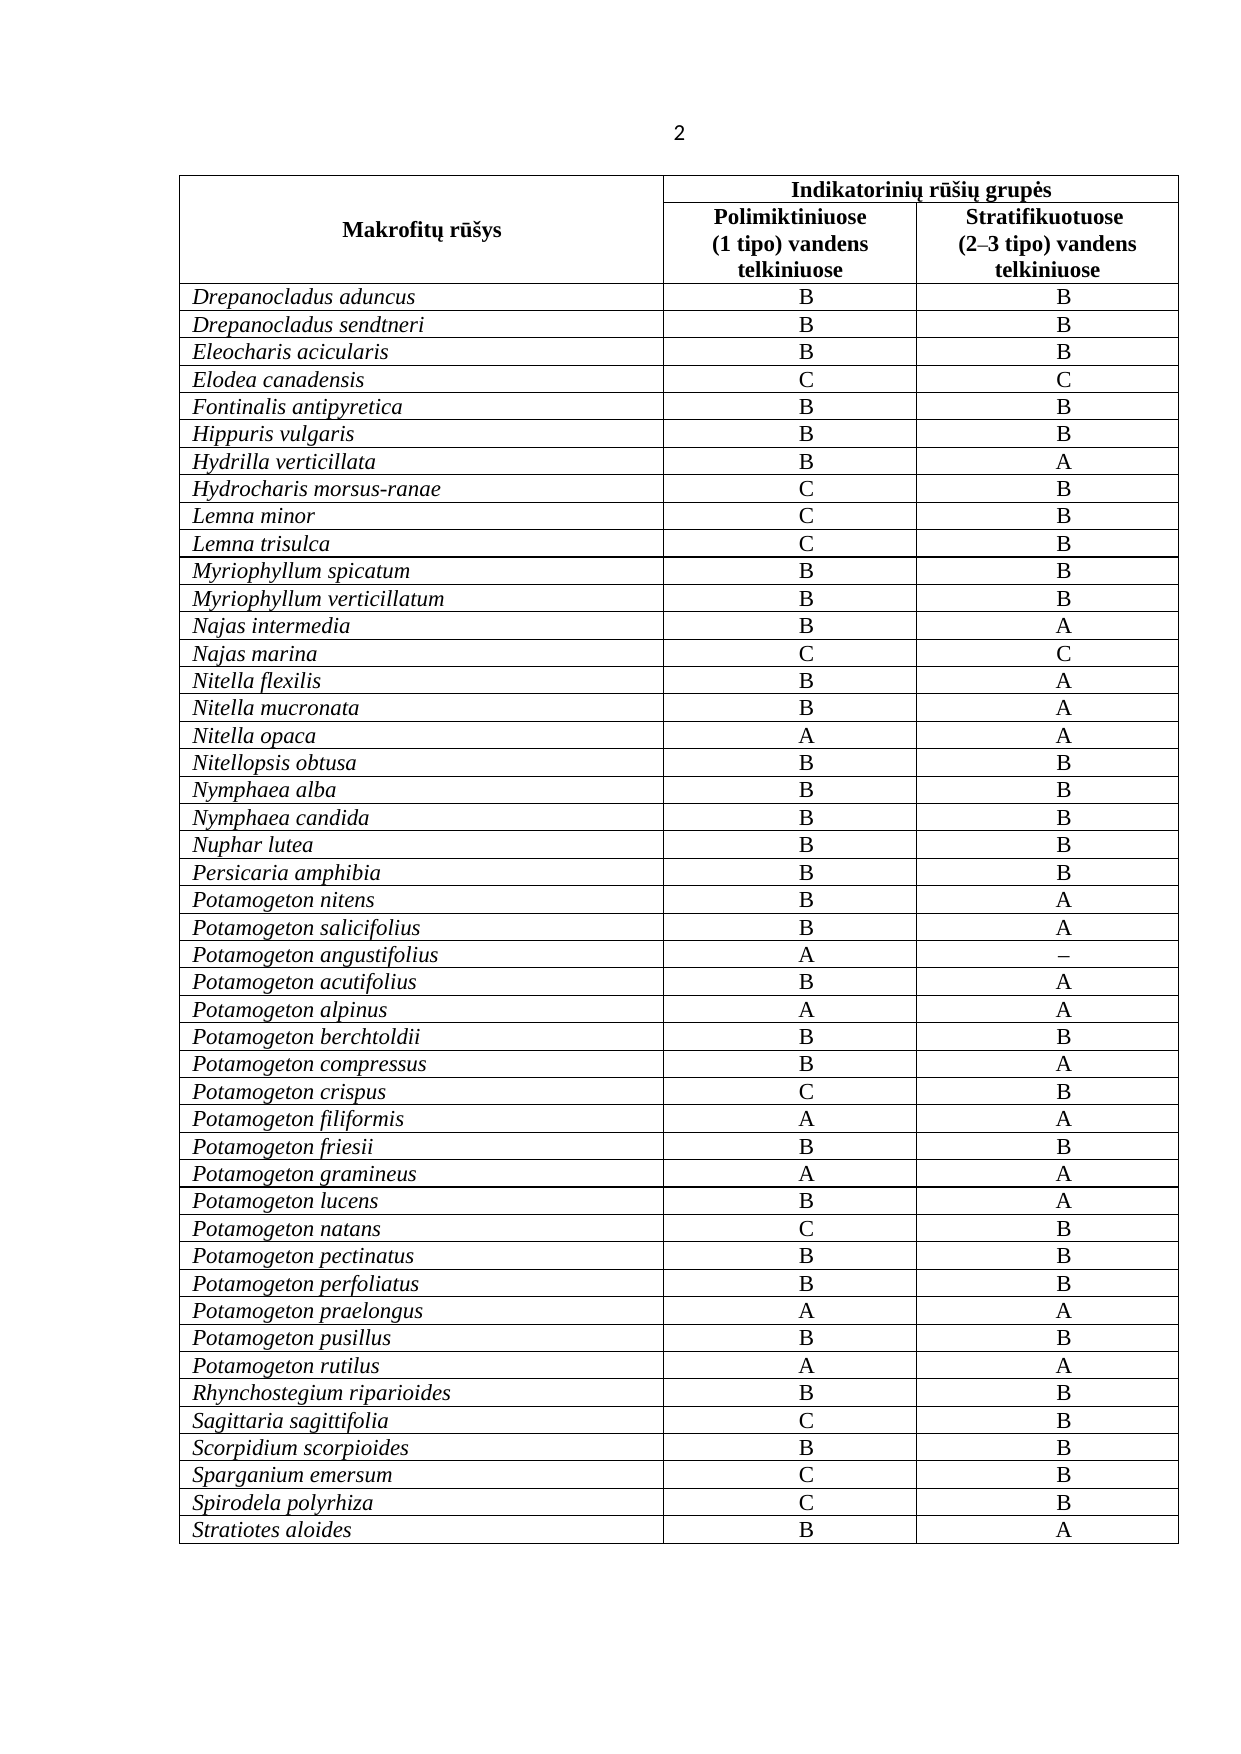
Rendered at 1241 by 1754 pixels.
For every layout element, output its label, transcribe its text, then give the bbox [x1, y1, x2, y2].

table_cell Nitella mucronata [180, 694, 663, 721]
table_cell A [664, 996, 916, 1022]
table_cell – [917, 941, 1178, 967]
table_cell Potamogeton rutilus [180, 1352, 663, 1378]
table_cell B [917, 777, 1178, 803]
table_cell B [917, 1242, 1178, 1269]
table_cell Potamogeton gramineus [180, 1160, 663, 1186]
table_cell A [917, 886, 1178, 912]
table_cell B [664, 311, 916, 337]
table_cell B [664, 1516, 916, 1543]
table_cell C [917, 640, 1178, 666]
table_cell B [664, 1434, 916, 1460]
table_cell B [917, 420, 1178, 447]
table_cell B [917, 1215, 1178, 1241]
table_cell A [917, 1188, 1178, 1214]
table_cell B [917, 1023, 1178, 1049]
table_cell Najas intermedia [180, 612, 663, 638]
table_cell Drepanocladus aduncus [180, 284, 663, 310]
table_cell A [917, 1516, 1178, 1543]
table_cell B [917, 749, 1178, 776]
table_cell B [917, 503, 1178, 529]
table_cell B [917, 1133, 1178, 1159]
table_cell B [664, 338, 916, 364]
table_cell B [917, 338, 1178, 364]
table_cell B [664, 804, 916, 830]
table_cell Spirodela polyrhiza [180, 1489, 663, 1515]
table_cell Polimiktiniuose (1 tipo) vandens telkiniuose [664, 203, 916, 282]
table_cell B [917, 831, 1178, 858]
table_cell Hippuris vulgaris [180, 420, 663, 447]
table_cell Potamogeton lucens [180, 1188, 663, 1214]
table_cell Potamogeton friesii [180, 1133, 663, 1159]
table_cell A [664, 1352, 916, 1378]
table_cell C [664, 530, 916, 556]
table_cell A [917, 996, 1178, 1022]
table_cell Potamogeton angustifolius [180, 941, 663, 967]
table_cell B [917, 1379, 1178, 1406]
table_cell Potamogeton perfoliatus [180, 1270, 663, 1296]
table_cell B [664, 420, 916, 447]
table_cell Nitella opaca [180, 722, 663, 748]
table_header Makrofitų rūšys [180, 176, 663, 282]
table_cell Hydrocharis morsus-ranae [180, 475, 663, 502]
table_cell B [664, 1242, 916, 1269]
table_cell A [917, 694, 1178, 721]
table_cell A [917, 667, 1178, 693]
table_cell C [664, 1078, 916, 1104]
table_cell B [917, 1078, 1178, 1104]
table_cell C [664, 475, 916, 502]
table_cell Lemna trisulca [180, 530, 663, 556]
table_cell Potamogeton praelongus [180, 1297, 663, 1323]
table_cell B [664, 284, 916, 310]
table_cell C [664, 1407, 916, 1433]
table_cell B [664, 831, 916, 858]
table_cell Potamogeton compressus [180, 1051, 663, 1077]
table_cell A [664, 941, 916, 967]
table_cell B [917, 1270, 1178, 1296]
table_cell Lemna minor [180, 503, 663, 529]
table_cell B [664, 393, 916, 419]
table_cell B [664, 1270, 916, 1296]
table_cell B [664, 1023, 916, 1049]
table_cell Nymphaea candida [180, 804, 663, 830]
table_cell B [664, 667, 916, 693]
table_cell Potamogeton salicifolius [180, 914, 663, 940]
table_cell B [917, 859, 1178, 885]
table_cell Potamogeton natans [180, 1215, 663, 1241]
table_cell B [664, 1379, 916, 1406]
table_cell A [917, 1297, 1178, 1323]
table_cell Potamogeton alpinus [180, 996, 663, 1022]
table_cell Drepanocladus sendtneri [180, 311, 663, 337]
table_cell B [917, 558, 1178, 584]
table_cell B [664, 914, 916, 940]
table_cell B [664, 585, 916, 611]
table_cell C [664, 1461, 916, 1488]
table_cell Fontinalis antipyretica [180, 393, 663, 419]
table_cell Rhynchostegium riparioides [180, 1379, 663, 1406]
table_cell Stratifikuotuose (2–3 tipo) vandens telkiniuose [917, 203, 1178, 282]
table_cell Potamogeton berchtoldii [180, 1023, 663, 1049]
table_cell B [664, 558, 916, 584]
table_cell C [664, 503, 916, 529]
table_cell B [664, 448, 916, 474]
table_cell A [917, 1051, 1178, 1077]
table_cell B [917, 475, 1178, 502]
table_cell Potamogeton pusillus [180, 1325, 663, 1351]
table_cell C [664, 1489, 916, 1515]
table_cell B [664, 886, 916, 912]
table_cell A [917, 1352, 1178, 1378]
table_cell A [664, 1297, 916, 1323]
table_cell B [664, 1325, 916, 1351]
table_cell A [664, 1105, 916, 1132]
table_cell B [917, 393, 1178, 419]
table_cell B [664, 612, 916, 638]
table_cell B [917, 1434, 1178, 1460]
table_cell Sagittaria sagittifolia [180, 1407, 663, 1433]
table_cell Myriophyllum spicatum [180, 558, 663, 584]
table_cell B [664, 1051, 916, 1077]
table_cell B [664, 859, 916, 885]
table_cell B [917, 1407, 1178, 1433]
table_cell B [917, 804, 1178, 830]
table_cell B [917, 1325, 1178, 1351]
table_cell Eleocharis acicularis [180, 338, 663, 364]
table_cell Scorpidium scorpioides [180, 1434, 663, 1460]
table_header Indikatorinių rūšių grupės [664, 176, 1178, 202]
table_cell A [664, 722, 916, 748]
table_cell Elodea canadensis [180, 366, 663, 392]
table_cell Stratiotes aloides [180, 1516, 663, 1543]
table_cell Nitellopsis obtusa [180, 749, 663, 776]
table_cell C [664, 1215, 916, 1241]
table_cell Nitella flexilis [180, 667, 663, 693]
table_cell B [917, 530, 1178, 556]
table_cell B [664, 968, 916, 995]
table_cell C [664, 640, 916, 666]
table_cell Persicaria amphibia [180, 859, 663, 885]
table_cell B [664, 1188, 916, 1214]
table_cell B [917, 1461, 1178, 1488]
table_cell A [917, 1160, 1178, 1186]
table_cell B [664, 1133, 916, 1159]
table_cell Nymphaea alba [180, 777, 663, 803]
table_cell B [664, 749, 916, 776]
table_cell Potamogeton acutifolius [180, 968, 663, 995]
table_cell Potamogeton nitens [180, 886, 663, 912]
table_cell A [917, 612, 1178, 638]
table_cell A [917, 722, 1178, 748]
table_cell B [917, 284, 1178, 310]
table_cell Hydrilla verticillata [180, 448, 663, 474]
table_cell A [664, 1160, 916, 1186]
table_cell Potamogeton pectinatus [180, 1242, 663, 1269]
table_cell B [664, 777, 916, 803]
table_cell B [917, 585, 1178, 611]
table_cell A [917, 1105, 1178, 1132]
table_cell C [664, 366, 916, 392]
table_cell Potamogeton filiformis [180, 1105, 663, 1132]
table_cell A [917, 968, 1178, 995]
table_cell A [917, 914, 1178, 940]
table_cell C [917, 366, 1178, 392]
table_cell Sparganium emersum [180, 1461, 663, 1488]
table_cell A [917, 448, 1178, 474]
table_cell Potamogeton crispus [180, 1078, 663, 1104]
table_cell B [664, 694, 916, 721]
table_cell Nuphar lutea [180, 831, 663, 858]
table_cell Myriophyllum verticillatum [180, 585, 663, 611]
table_cell Najas marina [180, 640, 663, 666]
table_cell B [917, 311, 1178, 337]
table_cell B [917, 1489, 1178, 1515]
